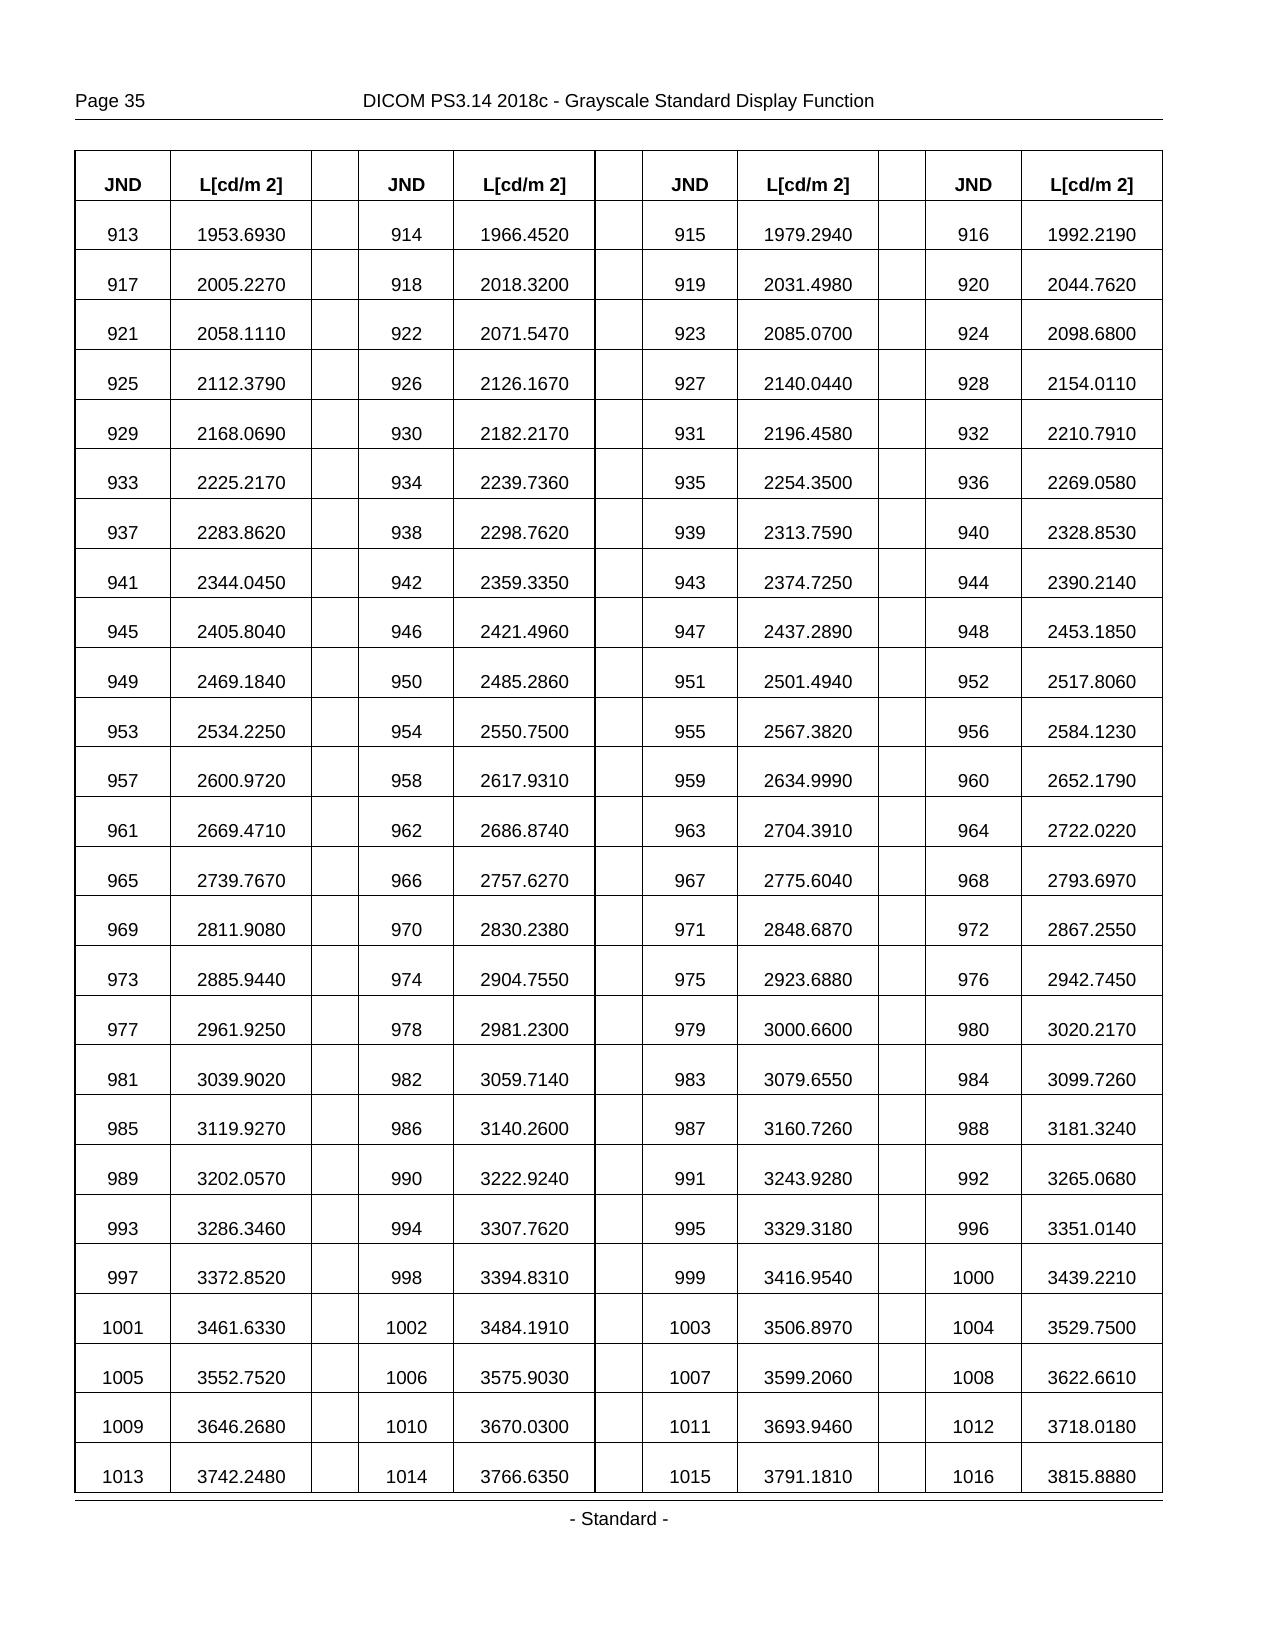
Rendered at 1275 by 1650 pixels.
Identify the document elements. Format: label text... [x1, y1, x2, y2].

table_cell 940 [926, 499, 1021, 547]
table_cell 1000 [926, 1244, 1021, 1293]
table_cell [596, 1244, 642, 1293]
table_cell 2298.7620 [454, 499, 594, 547]
table_cell 932 [926, 400, 1021, 448]
table_cell 952 [926, 648, 1021, 697]
table_cell 957 [76, 747, 170, 796]
table_cell 2704.3910 [738, 797, 878, 846]
table_cell 3000.6600 [738, 996, 878, 1044]
table_cell 969 [76, 896, 170, 945]
table_cell 929 [76, 400, 170, 448]
table_cell 950 [359, 648, 453, 697]
table_cell [312, 499, 358, 547]
table_cell 2517.8060 [1022, 648, 1162, 697]
table_cell [596, 1145, 642, 1193]
table_cell 977 [76, 996, 170, 1044]
table_cell 3351.0140 [1022, 1195, 1162, 1243]
table_cell 2567.3820 [738, 698, 878, 746]
table_cell [596, 1095, 642, 1144]
table_cell 990 [359, 1145, 453, 1193]
table_cell 938 [359, 499, 453, 547]
table_cell 1966.4520 [454, 201, 594, 249]
table_cell [879, 598, 925, 647]
table_cell 1009 [76, 1393, 170, 1442]
table_cell 3693.9460 [738, 1393, 878, 1442]
table_cell [312, 300, 358, 349]
table_cell [879, 1443, 925, 1492]
table_cell 2793.6970 [1022, 847, 1162, 895]
table_cell 3020.2170 [1022, 996, 1162, 1044]
table_cell [312, 1045, 358, 1094]
table_cell 2485.2860 [454, 648, 594, 697]
table_header JND [76, 151, 170, 200]
table_header JND [643, 151, 737, 200]
table_cell 2584.1230 [1022, 698, 1162, 746]
table_cell [312, 698, 358, 746]
table_cell [312, 400, 358, 448]
table_cell 3791.1810 [738, 1443, 878, 1492]
table_cell 2126.1670 [454, 350, 594, 398]
table_cell 1006 [359, 1344, 453, 1392]
table_cell 1979.2940 [738, 201, 878, 249]
table_cell 979 [643, 996, 737, 1044]
table_cell 989 [76, 1145, 170, 1193]
table_cell [312, 201, 358, 249]
table_cell [879, 1095, 925, 1144]
table_cell 972 [926, 896, 1021, 945]
table_cell 2981.2300 [454, 996, 594, 1044]
table_cell [879, 698, 925, 746]
table_cell 2283.8620 [171, 499, 311, 547]
table_cell 3394.8310 [454, 1244, 594, 1293]
table_cell 2617.9310 [454, 747, 594, 796]
table_cell 2811.9080 [171, 896, 311, 945]
table_cell 3039.9020 [171, 1045, 311, 1094]
table_cell [312, 598, 358, 647]
table_cell 1001 [76, 1294, 170, 1342]
table_cell 988 [926, 1095, 1021, 1144]
table_cell 983 [643, 1045, 737, 1094]
table_cell 2848.6870 [738, 896, 878, 945]
table_cell [596, 946, 642, 995]
table_cell 970 [359, 896, 453, 945]
table_cell 2313.7590 [738, 499, 878, 547]
table_cell 2196.4580 [738, 400, 878, 448]
table_cell 941 [76, 549, 170, 597]
table_cell 915 [643, 201, 737, 249]
table_cell 916 [926, 201, 1021, 249]
table_cell 945 [76, 598, 170, 647]
table_cell 937 [76, 499, 170, 547]
table_cell [312, 1244, 358, 1293]
table_cell 973 [76, 946, 170, 995]
table_cell 1012 [926, 1393, 1021, 1442]
table_cell [879, 797, 925, 846]
table_cell 2225.2170 [171, 449, 311, 498]
table_cell 955 [643, 698, 737, 746]
table_cell [879, 1244, 925, 1293]
table_cell [879, 896, 925, 945]
table_cell [596, 350, 642, 398]
table_cell 976 [926, 946, 1021, 995]
table_cell 2328.8530 [1022, 499, 1162, 547]
table_cell 939 [643, 499, 737, 547]
table_cell 2058.1110 [171, 300, 311, 349]
table_cell 1005 [76, 1344, 170, 1392]
table_cell [596, 1045, 642, 1094]
table_cell [312, 549, 358, 597]
table_cell [312, 797, 358, 846]
table_cell 2168.0690 [171, 400, 311, 448]
table_cell 1011 [643, 1393, 737, 1442]
table_cell 923 [643, 300, 737, 349]
table_cell 936 [926, 449, 1021, 498]
table_cell 3670.0300 [454, 1393, 594, 1442]
table_header L[cd/m 2] [1022, 151, 1162, 200]
table_cell 996 [926, 1195, 1021, 1243]
table_cell 1014 [359, 1443, 453, 1492]
table_cell 2085.0700 [738, 300, 878, 349]
table_cell 975 [643, 946, 737, 995]
table_cell 917 [76, 250, 170, 299]
table_cell 944 [926, 549, 1021, 597]
table_cell [879, 549, 925, 597]
table_cell 991 [643, 1145, 737, 1193]
table_cell 1953.6930 [171, 201, 311, 249]
table_cell 922 [359, 300, 453, 349]
table_cell 3718.0180 [1022, 1393, 1162, 1442]
table_cell 994 [359, 1195, 453, 1243]
table_cell [596, 598, 642, 647]
table_cell 2904.7550 [454, 946, 594, 995]
table_cell 3119.9270 [171, 1095, 311, 1144]
table_cell [312, 747, 358, 796]
table_cell 3372.8520 [171, 1244, 311, 1293]
table_cell 3140.2600 [454, 1095, 594, 1144]
table_cell [879, 250, 925, 299]
table_cell 918 [359, 250, 453, 299]
table_cell [879, 1145, 925, 1193]
table_cell 934 [359, 449, 453, 498]
table_cell 959 [643, 747, 737, 796]
table_cell [879, 847, 925, 895]
table_cell [312, 648, 358, 697]
table_cell 3646.2680 [171, 1393, 311, 1442]
table_cell 925 [76, 350, 170, 398]
table_cell [596, 797, 642, 846]
table_cell 3599.2060 [738, 1344, 878, 1392]
table_cell 1002 [359, 1294, 453, 1342]
table_cell [879, 201, 925, 249]
table_cell 993 [76, 1195, 170, 1243]
table_cell [596, 449, 642, 498]
table_cell [879, 400, 925, 448]
table_cell 3742.2480 [171, 1443, 311, 1492]
table_cell 3059.7140 [454, 1045, 594, 1094]
table_cell 956 [926, 698, 1021, 746]
table_header L[cd/m 2] [171, 151, 311, 200]
table_cell 926 [359, 350, 453, 398]
table_cell 3575.9030 [454, 1344, 594, 1392]
table_header L[cd/m 2] [738, 151, 878, 200]
table_cell [312, 896, 358, 945]
table_cell 2421.4960 [454, 598, 594, 647]
table_cell 2757.6270 [454, 847, 594, 895]
table_cell 3243.9280 [738, 1145, 878, 1193]
table_cell 1007 [643, 1344, 737, 1392]
table_header JND [926, 151, 1021, 200]
table_cell 3461.6330 [171, 1294, 311, 1342]
table_cell 961 [76, 797, 170, 846]
table_cell 920 [926, 250, 1021, 299]
table_cell 981 [76, 1045, 170, 1094]
table_cell [596, 250, 642, 299]
table_cell [879, 1344, 925, 1392]
table_cell [879, 499, 925, 547]
table_cell 992 [926, 1145, 1021, 1193]
table_cell [312, 1095, 358, 1144]
table_cell 960 [926, 747, 1021, 796]
table_cell [596, 648, 642, 697]
table_cell 995 [643, 1195, 737, 1243]
table_cell [596, 747, 642, 796]
table_cell [312, 946, 358, 995]
table_cell 978 [359, 996, 453, 1044]
table_cell 2239.7360 [454, 449, 594, 498]
table_cell 958 [359, 747, 453, 796]
table_cell 966 [359, 847, 453, 895]
table_cell 2210.7910 [1022, 400, 1162, 448]
table_cell 2044.7620 [1022, 250, 1162, 299]
table_cell [879, 1045, 925, 1094]
table_cell [596, 1393, 642, 1442]
table_cell 3181.3240 [1022, 1095, 1162, 1144]
table_cell [312, 847, 358, 895]
table_cell 965 [76, 847, 170, 895]
table_cell 3439.2210 [1022, 1244, 1162, 1293]
table_cell [879, 996, 925, 1044]
table_cell 974 [359, 946, 453, 995]
table_cell [596, 698, 642, 746]
table_cell 2652.1790 [1022, 747, 1162, 796]
table_cell [879, 350, 925, 398]
table_cell 2469.1840 [171, 648, 311, 697]
table_cell 931 [643, 400, 737, 448]
table_cell [879, 300, 925, 349]
table_cell 1992.2190 [1022, 201, 1162, 249]
table_cell 985 [76, 1095, 170, 1144]
table_cell 3222.9240 [454, 1145, 594, 1193]
table_cell 2867.2550 [1022, 896, 1162, 945]
table_cell 997 [76, 1244, 170, 1293]
table_cell 968 [926, 847, 1021, 895]
table_cell [312, 1195, 358, 1243]
table_cell [596, 1195, 642, 1243]
table_cell 3329.3180 [738, 1195, 878, 1243]
table_cell 3286.3460 [171, 1195, 311, 1243]
table_cell 2550.7500 [454, 698, 594, 746]
table_cell 3529.7500 [1022, 1294, 1162, 1342]
table_cell 2722.0220 [1022, 797, 1162, 846]
table_cell [879, 747, 925, 796]
table_header [596, 151, 642, 200]
table_cell [596, 1294, 642, 1342]
table_cell [312, 996, 358, 1044]
table_cell 1015 [643, 1443, 737, 1492]
table_cell 1016 [926, 1443, 1021, 1492]
table_cell 924 [926, 300, 1021, 349]
table_cell [312, 1145, 358, 1193]
table_cell [596, 1344, 642, 1392]
table_cell 2374.7250 [738, 549, 878, 597]
table_cell [596, 996, 642, 1044]
table_cell 2005.2270 [171, 250, 311, 299]
table_cell 913 [76, 201, 170, 249]
table_cell 2269.0580 [1022, 449, 1162, 498]
table_cell 1003 [643, 1294, 737, 1342]
table_header L[cd/m 2] [454, 151, 594, 200]
table_cell 3622.6610 [1022, 1344, 1162, 1392]
table_cell 999 [643, 1244, 737, 1293]
table_cell [596, 499, 642, 547]
table_cell 971 [643, 896, 737, 945]
table_cell 947 [643, 598, 737, 647]
table_cell [312, 350, 358, 398]
table_cell 2098.6800 [1022, 300, 1162, 349]
table_cell 3265.0680 [1022, 1145, 1162, 1193]
table_cell 933 [76, 449, 170, 498]
table_cell [312, 1443, 358, 1492]
table_cell 3815.8880 [1022, 1443, 1162, 1492]
table_cell [312, 1344, 358, 1392]
table_cell 2961.9250 [171, 996, 311, 1044]
table_cell 928 [926, 350, 1021, 398]
table_cell 927 [643, 350, 737, 398]
table_cell 998 [359, 1244, 453, 1293]
table_cell 2885.9440 [171, 946, 311, 995]
table_cell 2942.7450 [1022, 946, 1162, 995]
table_cell 2775.6040 [738, 847, 878, 895]
table_cell [879, 1393, 925, 1442]
table_cell 2182.2170 [454, 400, 594, 448]
table_cell [596, 300, 642, 349]
table_cell 2453.1850 [1022, 598, 1162, 647]
table_cell 921 [76, 300, 170, 349]
table_cell [596, 549, 642, 597]
table_cell 967 [643, 847, 737, 895]
table_cell 2390.2140 [1022, 549, 1162, 597]
table_cell 3416.9540 [738, 1244, 878, 1293]
table_cell 3202.0570 [171, 1145, 311, 1193]
table_header [312, 151, 358, 200]
table_cell 984 [926, 1045, 1021, 1094]
table_cell 2534.2250 [171, 698, 311, 746]
table_cell [596, 847, 642, 895]
table_cell 2344.0450 [171, 549, 311, 597]
table_cell 3099.7260 [1022, 1045, 1162, 1094]
table_cell 3506.8970 [738, 1294, 878, 1342]
table_cell 2405.8040 [171, 598, 311, 647]
table_cell 2739.7670 [171, 847, 311, 895]
table_cell [879, 1195, 925, 1243]
table_cell 3079.6550 [738, 1045, 878, 1094]
table_cell [879, 648, 925, 697]
table_header JND [359, 151, 453, 200]
table_cell 2154.0110 [1022, 350, 1162, 398]
table_cell 2018.3200 [454, 250, 594, 299]
table_cell 3484.1910 [454, 1294, 594, 1342]
table_cell 1004 [926, 1294, 1021, 1342]
table_cell [596, 201, 642, 249]
table_cell 2634.9990 [738, 747, 878, 796]
table_cell 963 [643, 797, 737, 846]
table_cell [596, 896, 642, 945]
table_cell 935 [643, 449, 737, 498]
table_cell 3307.7620 [454, 1195, 594, 1243]
table_cell 1010 [359, 1393, 453, 1442]
table_cell 962 [359, 797, 453, 846]
table_cell 954 [359, 698, 453, 746]
table_cell 3766.6350 [454, 1443, 594, 1492]
table_cell 987 [643, 1095, 737, 1144]
table_cell 2071.5470 [454, 300, 594, 349]
table_cell 946 [359, 598, 453, 647]
table_cell 986 [359, 1095, 453, 1144]
table_cell 2140.0440 [738, 350, 878, 398]
table_cell 980 [926, 996, 1021, 1044]
table_cell 3160.7260 [738, 1095, 878, 1144]
table_cell 2437.2890 [738, 598, 878, 647]
table_cell 943 [643, 549, 737, 597]
table_cell 964 [926, 797, 1021, 846]
table_cell [312, 1294, 358, 1342]
table_cell [596, 400, 642, 448]
table_cell 982 [359, 1045, 453, 1094]
table_cell 2923.6880 [738, 946, 878, 995]
table_cell [312, 1393, 358, 1442]
table_cell 2501.4940 [738, 648, 878, 697]
table_cell [312, 250, 358, 299]
table_cell 2254.3500 [738, 449, 878, 498]
table_cell 919 [643, 250, 737, 299]
table_cell 953 [76, 698, 170, 746]
table_cell 1008 [926, 1344, 1021, 1392]
table_cell 949 [76, 648, 170, 697]
table_cell 948 [926, 598, 1021, 647]
table_cell 3552.7520 [171, 1344, 311, 1392]
table_cell 2031.4980 [738, 250, 878, 299]
table_cell 1013 [76, 1443, 170, 1492]
table_cell [312, 449, 358, 498]
table_cell [879, 946, 925, 995]
table_cell [596, 1443, 642, 1492]
table_cell 930 [359, 400, 453, 448]
table_cell 2600.9720 [171, 747, 311, 796]
table_cell 2112.3790 [171, 350, 311, 398]
table_cell [879, 1294, 925, 1342]
table_cell 951 [643, 648, 737, 697]
table_cell 2669.4710 [171, 797, 311, 846]
table_header [879, 151, 925, 200]
table_cell 914 [359, 201, 453, 249]
table_cell 2686.8740 [454, 797, 594, 846]
table_cell 2830.2380 [454, 896, 594, 945]
table_cell [879, 449, 925, 498]
table_cell 2359.3350 [454, 549, 594, 597]
table_cell 942 [359, 549, 453, 597]
